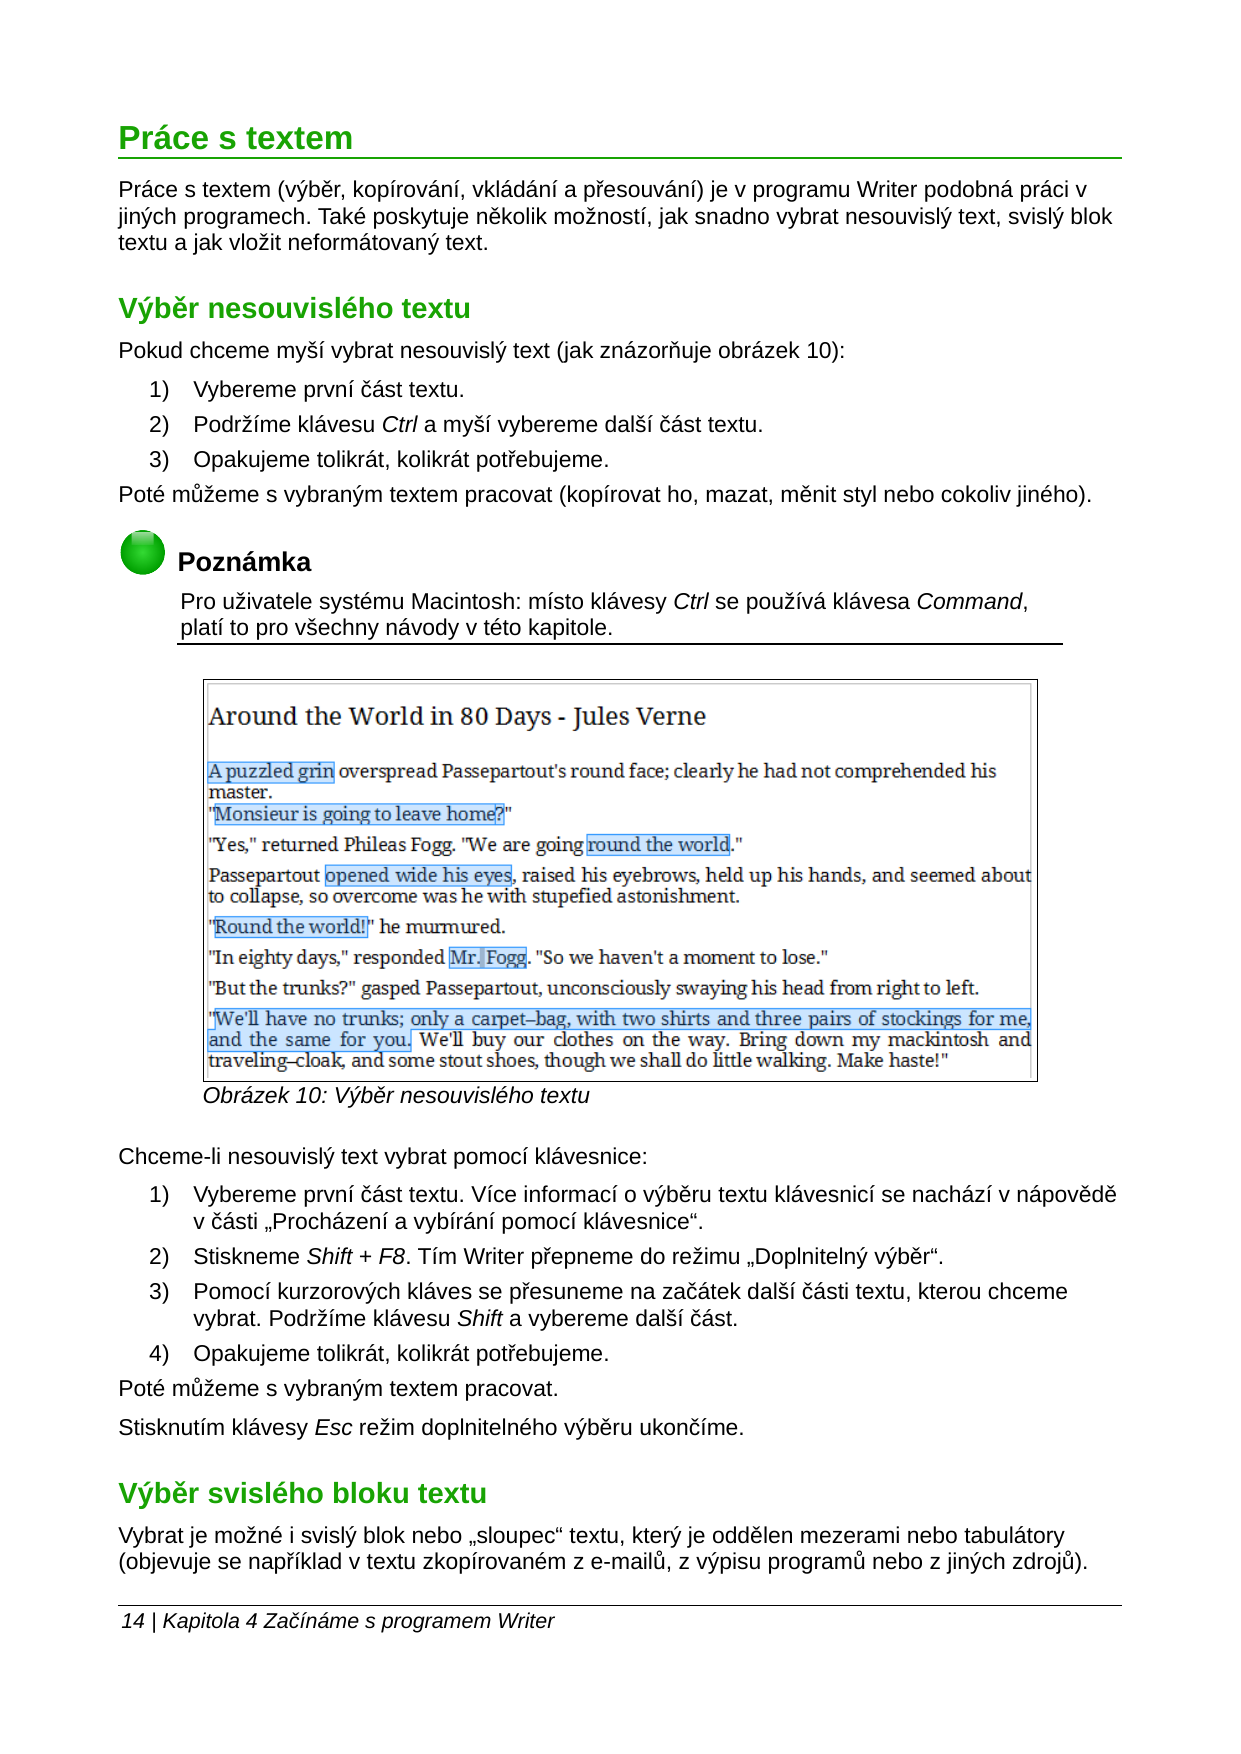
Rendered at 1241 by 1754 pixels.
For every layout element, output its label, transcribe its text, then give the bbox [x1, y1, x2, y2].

text Poté můžeme s vybraným textem pracovat. [118, 1375, 1122, 1401]
list Opakujeme tolikrát, kolikrát potřebujeme. [169, 446, 1122, 472]
list Stiskneme Shift + F8. Tím Writer přepneme do režimu „Doplnitelný výběr“. [169, 1243, 1122, 1269]
text Obrázek 10: Výběr nesouvislého textu [202, 1082, 1038, 1108]
list Podržíme klávesu Ctrl a myší vybereme další část textu. [169, 411, 1122, 437]
text Pokud chceme myší vybrat nesouvislý text (jak znázorňuje obrázek 10): [118, 337, 1122, 363]
subtitle Výběr nesouvislého textu [118, 292, 1122, 325]
text Práce s textem (výběr, kopírování, vkládání a přesouvání) je v programu Writer podobná práci v jiných programech. Také poskytuje několik možností, jak snadno vybrat nesouvislý text, svislý blok textu a jak vložit neformátovaný text. [118, 176, 1122, 255]
text Stisknutím klávesy Esc režim doplnitelného výběru ukončíme. [118, 1414, 1122, 1440]
list Opakujeme tolikrát, kolikrát potřebujeme. [169, 1340, 1122, 1366]
subtitle Poznámka [118, 528, 1122, 577]
text Chceme-li nesouvislý text vybrat pomocí klávesnice: [118, 1143, 1122, 1169]
list Pomocí kurzorových kláves se přesuneme na začátek další části textu, kterou chceme vybrat. Podržíme klávesu Shift a vybereme další část. [169, 1278, 1122, 1331]
subtitle Výběr svislého bloku textu [118, 1476, 1122, 1510]
list Vybereme první část textu. [169, 376, 1122, 402]
text Pro uživatele systému Macintosh: místo klávesy Ctrl se používá klávesa Command, platí to pro všechny návody v této kapitole. [177, 584, 1063, 643]
picture [206, 682, 1034, 1078]
text Vybrat je možné i svislý blok nebo „sloupec“ textu, který je oddělen mezerami nebo tabulátory (objevuje se například v textu zkopírovaném z e-mailů, z výpisu programů nebo z jiných zdrojů). [118, 1522, 1122, 1574]
text Poté můžeme s vybraným textem pracovat (kopírovat ho, mazat, měnit styl nebo cokoliv jiného). [118, 481, 1122, 508]
list Vybereme první část textu. Více informací o výběru textu klávesnicí se nachází v nápovědě v části „Procházení a vybírání pomocí klávesnice“. [169, 1181, 1122, 1234]
subtitle Práce s textem [118, 118, 1122, 157]
